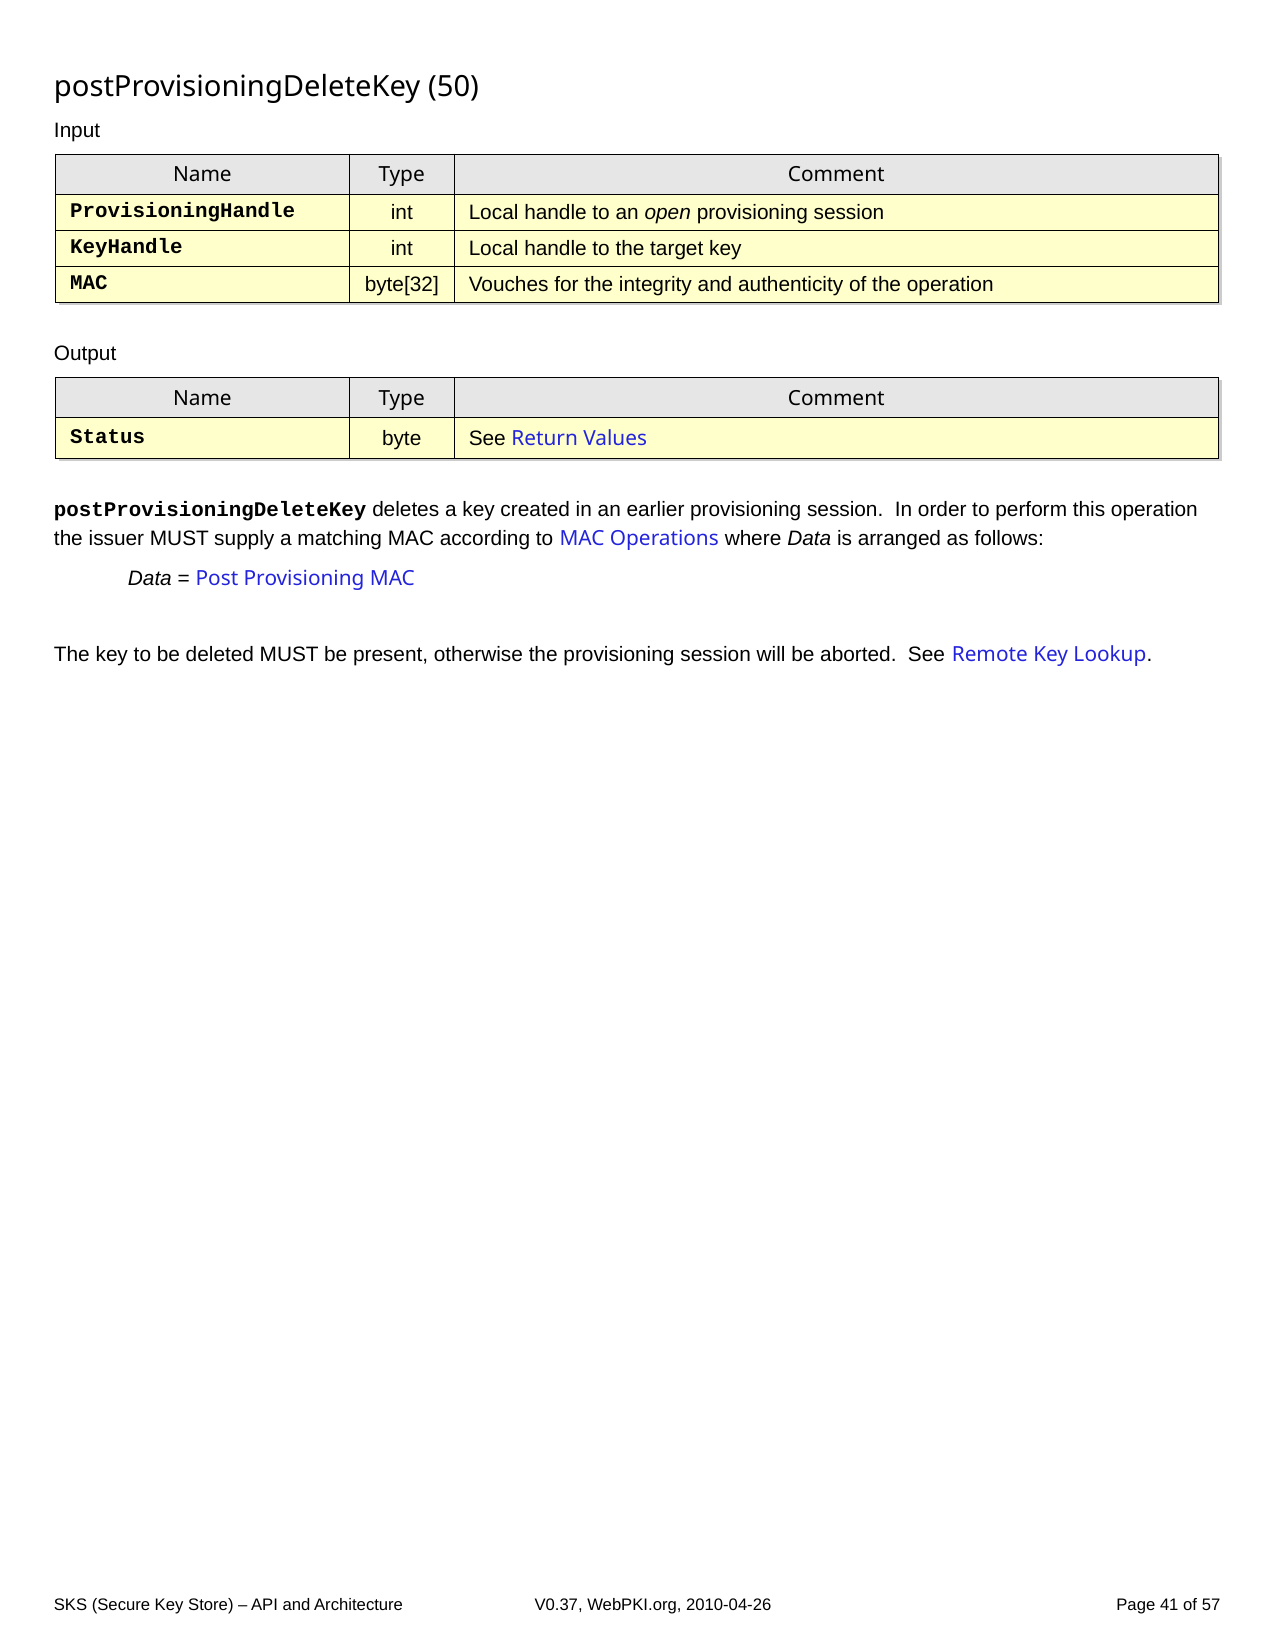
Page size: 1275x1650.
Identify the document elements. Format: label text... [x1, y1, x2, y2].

text Output [54, 341, 1221, 365]
text Input [54, 118, 1221, 142]
table_header Name [56, 155, 349, 194]
table_cell Local handle to the target key [455, 231, 1218, 266]
table_cell MAC [56, 267, 349, 302]
table_header Comment [455, 155, 1218, 194]
table_cell Local handle to an open provisioning session [455, 195, 1218, 230]
table_cell byte [350, 418, 454, 458]
text Data = Post Provisioning MAC [54, 563, 1221, 592]
subtitle postProvisioningDeleteKey (50) [54, 66, 1221, 105]
table_cell int [350, 231, 454, 266]
table_header Type [350, 155, 454, 194]
table_cell Vouches for the integrity and authenticity of the operation [455, 267, 1218, 302]
table_cell Status [56, 418, 349, 458]
table_header Name [56, 378, 349, 417]
table_cell See Return Values [455, 418, 1218, 458]
table_cell ProvisioningHandle [56, 195, 349, 230]
text The key to be deleted MUST be present, otherwise the provisioning session will be aborted. See Remote Key Lookup. [54, 639, 1221, 667]
text postProvisioningDeleteKey deletes a key created in an earlier provisioning session. In order to perform this operation the issuer MUST supply a matching MAC according to MAC Operations where Data is arranged as follows: [54, 497, 1221, 551]
table_cell int [350, 195, 454, 230]
table_cell KeyHandle [56, 231, 349, 266]
table_header Comment [455, 378, 1218, 417]
table_header Type [350, 378, 454, 417]
table_cell byte⁮[32] [350, 267, 454, 302]
